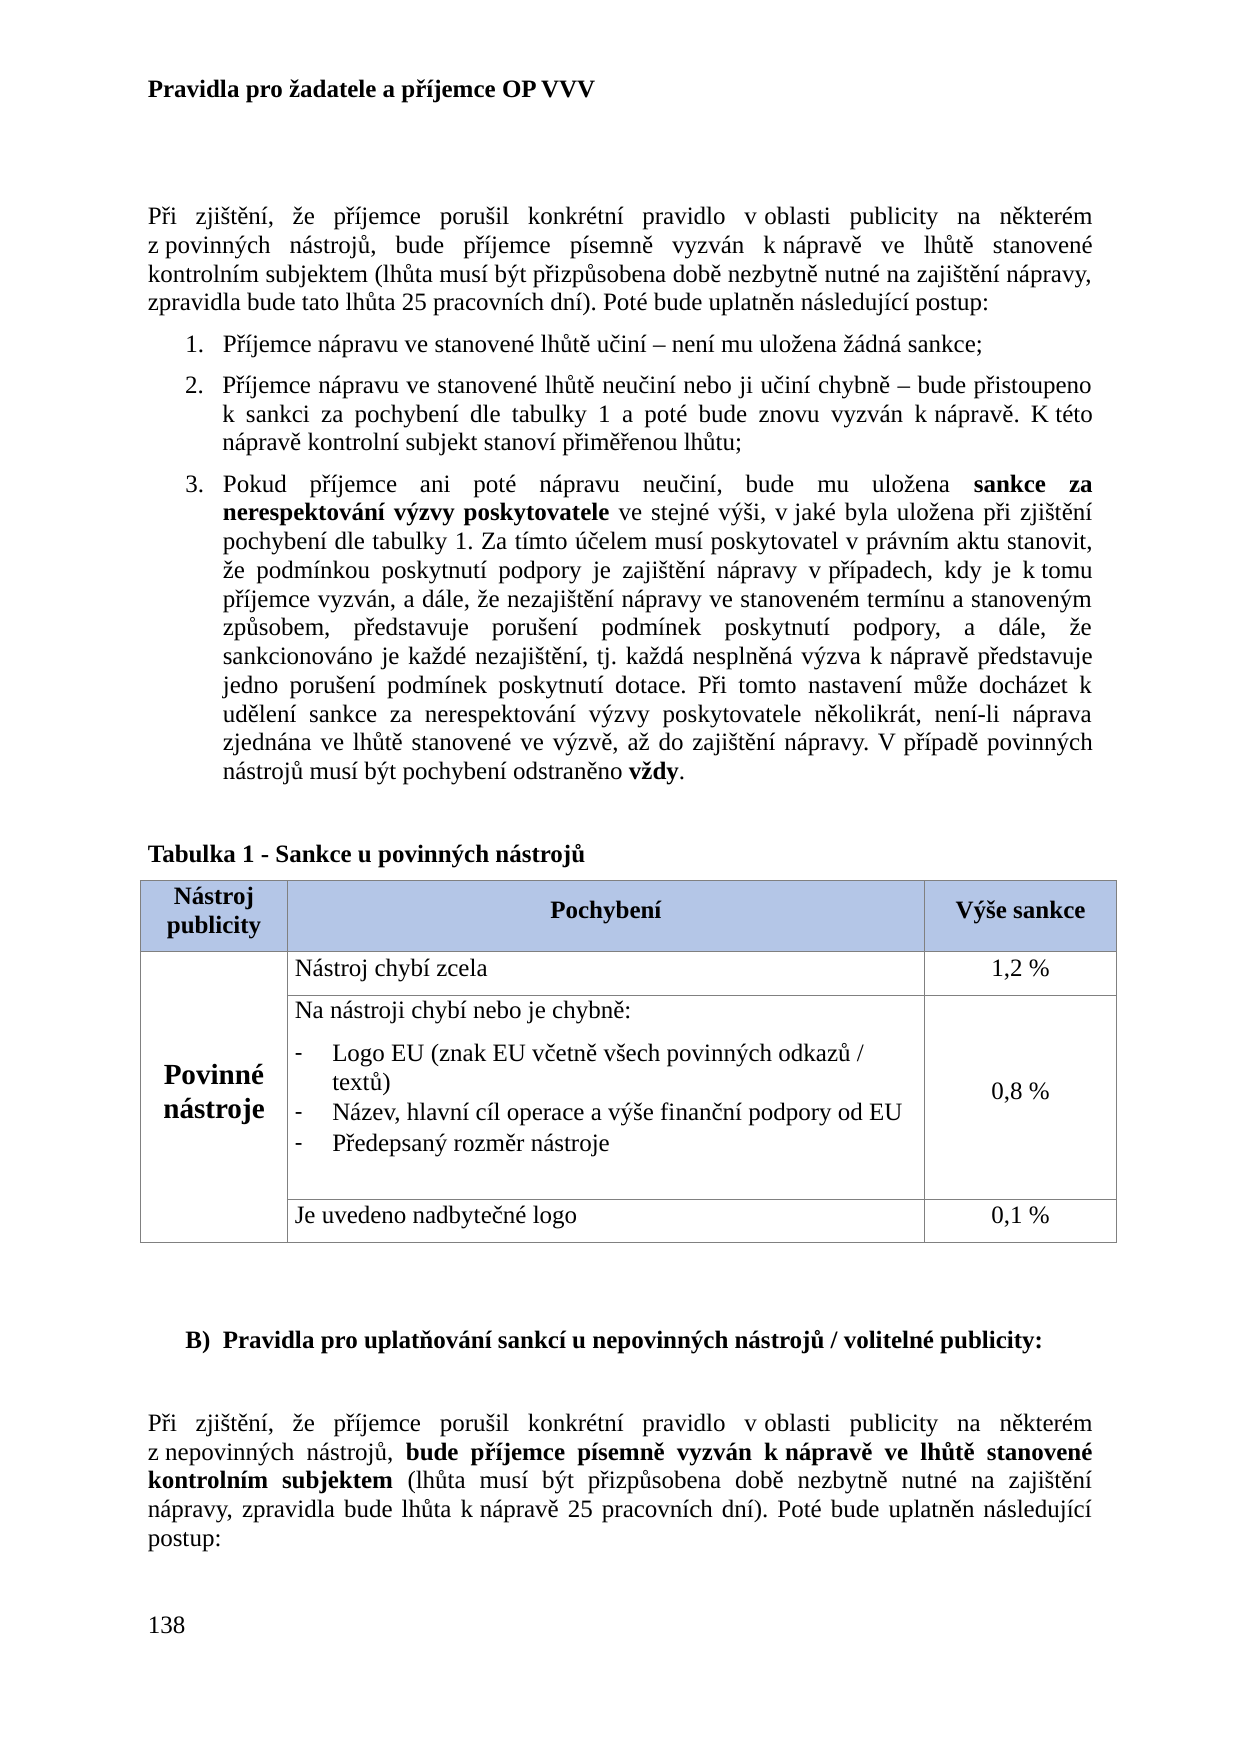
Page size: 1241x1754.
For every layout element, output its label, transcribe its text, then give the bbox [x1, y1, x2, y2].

table_cell Je uvedeno nadbytečné logo [288, 1200, 924, 1242]
list Příjemce nápravu ve stanovené lhůtě neučiní nebo ji učiní chybně – bude přistoupeno k sankci za pochybení dle tabulky 1 a poté bude znovu vyzván k nápravě. K této nápravě kontrolní subjekt stanoví přiměřenou lhůtu; [185, 370, 1093, 456]
table_header Výše sankce [925, 881, 1116, 951]
list Příjemce nápravu ve stanovené lhůtě učiní – není mu uložena žádná sankce; [185, 329, 1093, 357]
table_cell 0,1 % [925, 1200, 1116, 1242]
table_cell Povinné nástroje [141, 952, 287, 1242]
text Při zjištění, že příjemce porušil konkrétní pravidlo v oblasti publicity na některém z nepovinných nástrojů, bude příjemce písemně vyzván k nápravě ve lhůtě stanovené kontrolním subjektem (lhůta musí být přizpůsobena době nezbytně nutné na zajištění nápravy, zpravidla bude lhůta k nápravě 25 pracovních dní). Poté bude uplatněn následující postup: [148, 1408, 1093, 1552]
table_cell 1,2 % [925, 952, 1116, 994]
list Pokud příjemce ani poté nápravu neučiní, bude mu uložena sankce za nerespektování výzvy poskytovatele ve stejné výši, v jaké byla uložena při zjištění pochybení dle tabulky 1. Za tímto účelem musí poskytovatel v právním aktu stanovit, že podmínkou poskytnutí podpory je zajištění nápravy v případech, kdy je k tomu příjemce vyzván, a dále, že nezajištění nápravy ve stanoveném termínu a stanoveným způsobem, představuje porušení podmínek poskytnutí podpory, a dále, že sankcionováno je každé nezajištění, tj. každá nesplněná výzva k nápravě představuje jedno porušení podmínek poskytnutí dotace. Při tomto nastavení může docházet k udělení sankce za nerespektování výzvy poskytovatele několikrát, není-li náprava zjednána ve lhůtě stanovené ve výzvě, až do zajištění nápravy. V případě povinných nástrojů musí být pochybení odstraněno vždy. [185, 469, 1093, 785]
table_cell Nástroj chybí zcela [288, 952, 924, 994]
text Tabulka 1 - Sankce u povinných nástrojů [148, 839, 1093, 867]
table_cell 0,8 % [925, 996, 1116, 1198]
text Při zjištění, že příjemce porušil konkrétní pravidlo v oblasti publicity na některém z povinných nástrojů, bude příjemce písemně vyzván k nápravě ve lhůtě stanovené kontrolním subjektem (lhůta musí být přizpůsobena době nezbytně nutné na zajištění nápravy, zpravidla bude tato lhůta 25 pracovních dní). Poté bude uplatněn následující postup: [148, 201, 1093, 316]
table_cell Na nástroji chybí nebo je chybně: Logo EU (znak EU včetně všech povinných odkazů / textů) Název, hlavní cíl operace a výše finanční podpory od EU Předepsaný rozměr nástroje [288, 996, 924, 1198]
list Pravidla pro uplatňování sankcí u nepovinných nástrojů / volitelné publicity: [185, 1326, 1093, 1354]
table_header Nástroj publicity [141, 881, 287, 951]
table_header Pochybení [288, 881, 924, 951]
